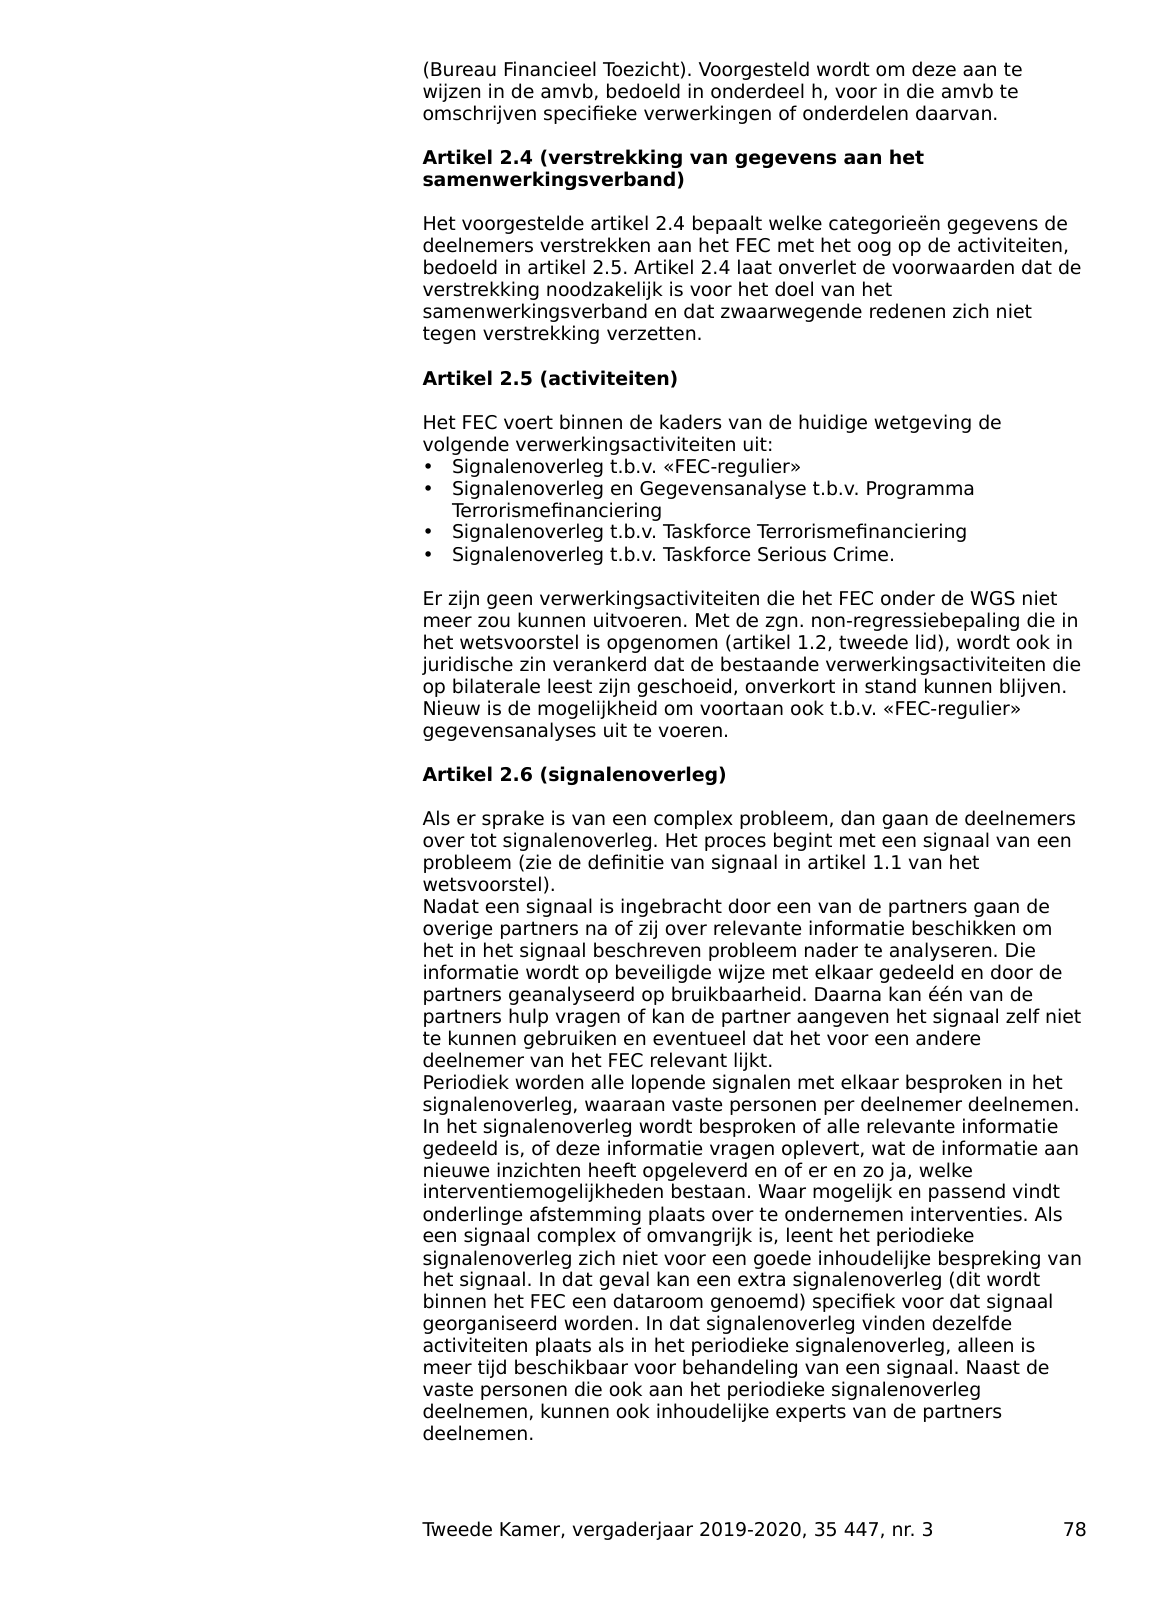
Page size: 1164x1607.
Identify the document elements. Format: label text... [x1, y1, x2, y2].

text Nadat een signaal is ingebracht door een van de partners gaan de overige partners na of zij over relevante informatie beschikken om het in het signaal beschreven probleem nader te analyseren. Die informatie wordt op beveiligde wijze met elkaar gedeeld en door de partners geanalyseerd op bruikbaarheid. Daarna kan één van de partners hulp vragen of kan de partner aangeven het signaal zelf niet te kunnen gebruiken en eventueel dat het voor een andere deelnemer van het FEC relevant lijkt. [422, 896, 1087, 1072]
subtitle Artikel 2.5 (activiteiten) [422, 367, 1087, 389]
text (Bureau Financieel Toezicht). Voorgesteld wordt om deze aan te wijzen in de amvb, bedoeld in onderdeel h, voor in die amvb te omschrijven specifieke verwerkingen of onderdelen daarvan. [422, 59, 1087, 125]
text • Signalenoverleg t.b.v. Taskforce Serious Crime. [422, 543, 1087, 565]
subtitle Artikel 2.4 (verstrekking van gegevens aan het samenwerkingsverband) [422, 147, 1087, 191]
text Het FEC voert binnen de kaders van de huidige wetgeving de volgende verwerkingsactiviteiten uit: [422, 412, 1087, 456]
text Er zijn geen verwerkingsactiviteiten die het FEC onder de WGS niet meer zou kunnen uitvoeren. Met de zgn. non-regressiebepaling die in het wetsvoorstel is opgenomen (artikel 1.2, tweede lid), wordt ook in juridische zin verankerd dat de bestaande verwerkingsactiviteiten die op bilaterale leest zijn geschoeid, onverkort in stand kunnen blijven. [422, 588, 1087, 697]
subtitle Artikel 2.6 (signalenoverleg) [422, 764, 1087, 786]
text Het voorgestelde artikel 2.4 bepaalt welke categorieën gegevens de deelnemers verstrekken aan het FEC met het oog op de activiteiten, bedoeld in artikel 2.5. Artikel 2.4 laat onverlet de voorwaarden dat de verstrekking noodzakelijk is voor het doel van het samenwerkingsverband en dat zwaarwegende redenen zich niet tegen verstrekking verzetten. [422, 213, 1087, 345]
text • Signalenoverleg t.b.v. «FEC-regulier» [422, 456, 1087, 477]
text • Signalenoverleg t.b.v. Taskforce Terrorismefinanciering [422, 521, 1087, 543]
text Nieuw is de mogelijkheid om voortaan ook t.b.v. «FEC-regulier» gegevensanalyses uit te voeren. [422, 697, 1087, 741]
text Periodiek worden alle lopende signalen met elkaar besproken in het signalenoverleg, waaraan vaste personen per deelnemer deelnemen. In het signalenoverleg wordt besproken of alle relevante informatie gedeeld is, of deze informatie vragen oplevert, wat de informatie aan nieuwe inzichten heeft opgeleverd en of er en zo ja, welke interventiemogelijkheden bestaan. Waar mogelijk en passend vindt onderlinge afstemming plaats over te ondernemen interventies. Als een signaal complex of omvangrijk is, leent het periodieke signalenoverleg zich niet voor een goede inhoudelijke bespreking van het signaal. In dat geval kan een extra signalenoverleg (dit wordt binnen het FEC een dataroom genoemd) specifiek voor dat signaal georganiseerd worden. In dat signalenoverleg vinden dezelfde activiteiten plaats als in het periodieke signalenoverleg, alleen is meer tijd beschikbaar voor behandeling van een signaal. Naast de vaste personen die ook aan het periodieke signalenoverleg deelnemen, kunnen ook inhoudelijke experts van de partners deelnemen. [422, 1072, 1087, 1445]
text • Signalenoverleg en Gegevensanalyse t.b.v. Programma Terrorismefinanciering [422, 477, 1087, 521]
text Als er sprake is van een complex probleem, dan gaan de deelnemers over tot signalenoverleg. Het proces begint met een signaal van een probleem (zie de definitie van signaal in artikel 1.1 van het wetsvoorstel). [422, 808, 1087, 896]
